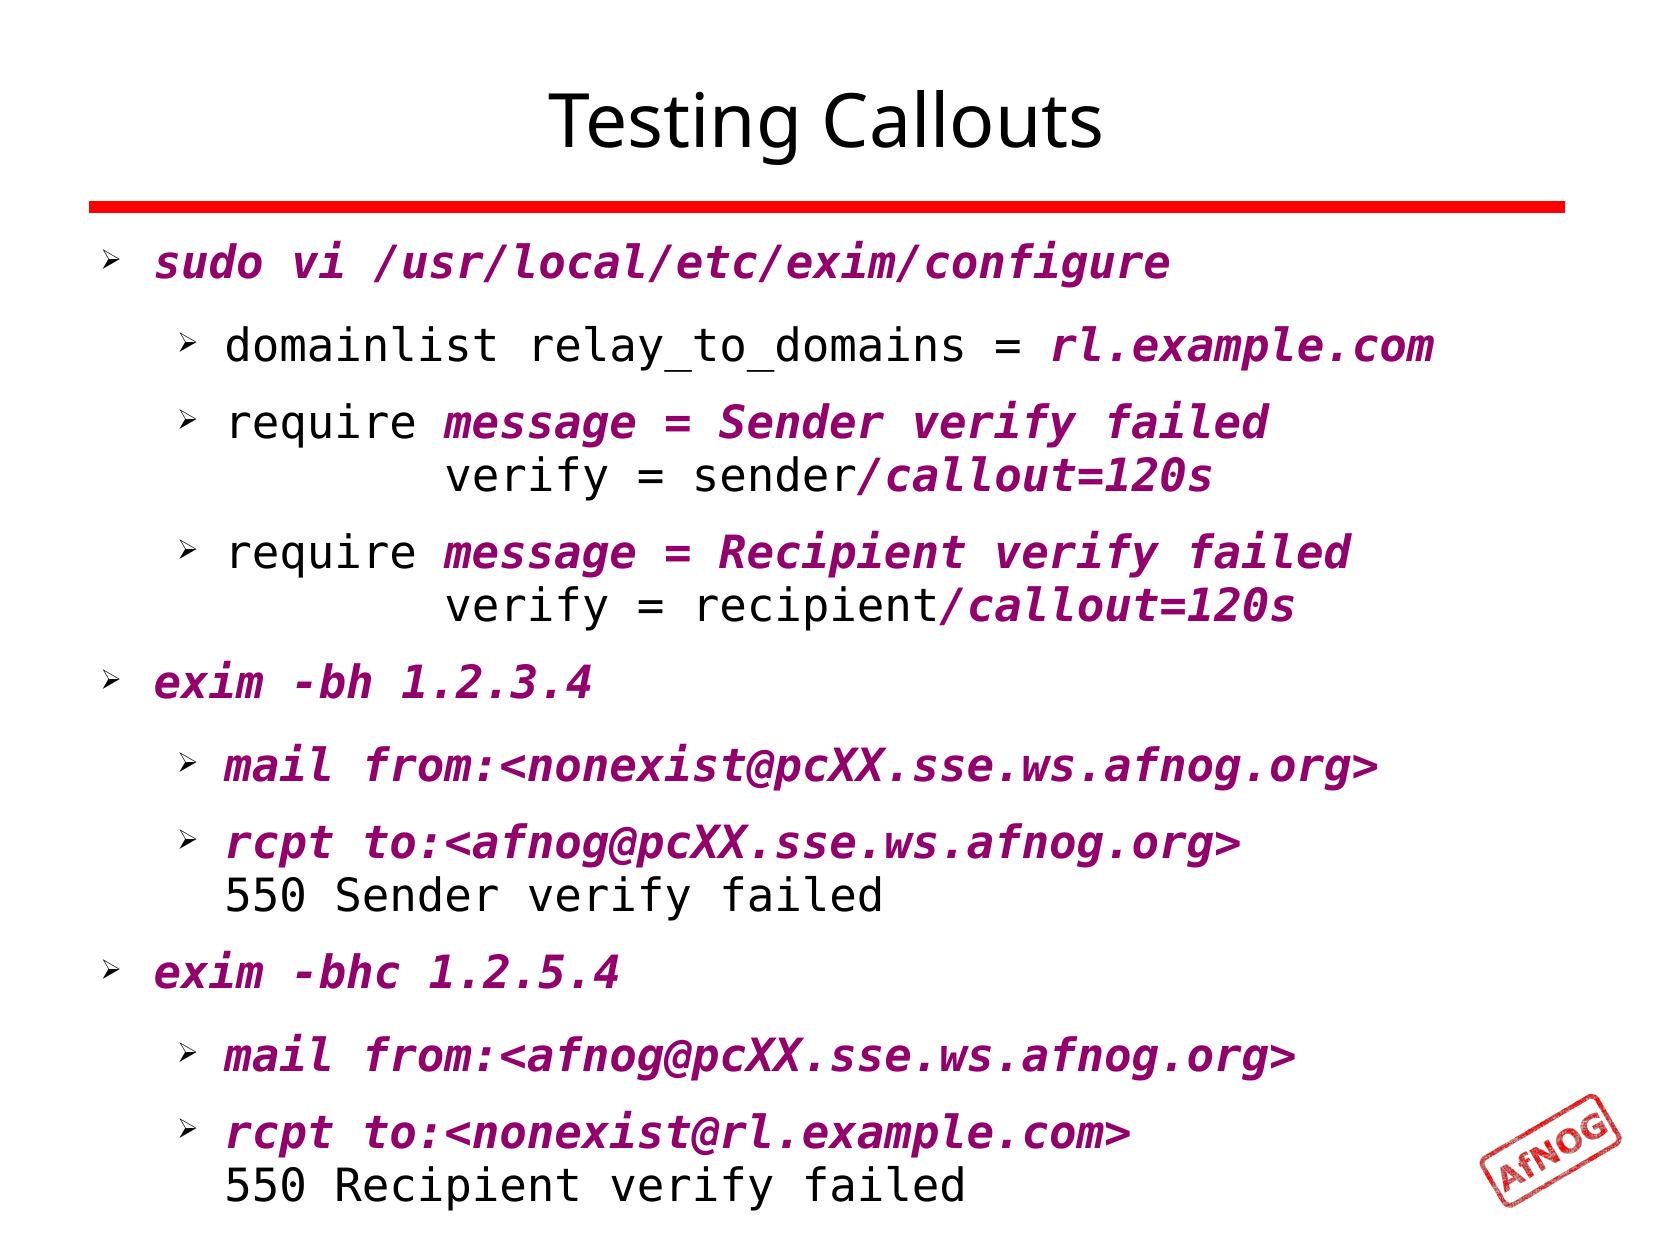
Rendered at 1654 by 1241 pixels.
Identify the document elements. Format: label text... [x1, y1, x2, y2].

picture [1571, 1090, 1625, 1211]
title Testing Callouts [88, 29, 1565, 207]
list sudo vi /usr/local/etc/exim/configure domainlist relay_to_domains = rl.example.com require message = Sender verify failed verify = sender/callout=120s require message = Recipient verify failed verify = recipient/callout=120s exim -bh 1.2.3.4 mail from:<nonexist@pcXX.sse.ws.afnog.org> rcpt to:<afnog@pcXX.sse.ws.afnog.org> 550 Sender verify failed exim -bhc 1.2.5.4 mail from:<afnog@pcXX.sse.ws.afnog.org> rcpt to:<nonexist@rl.example.com> 550 Recipient verify failed [82, 236, 1571, 1213]
